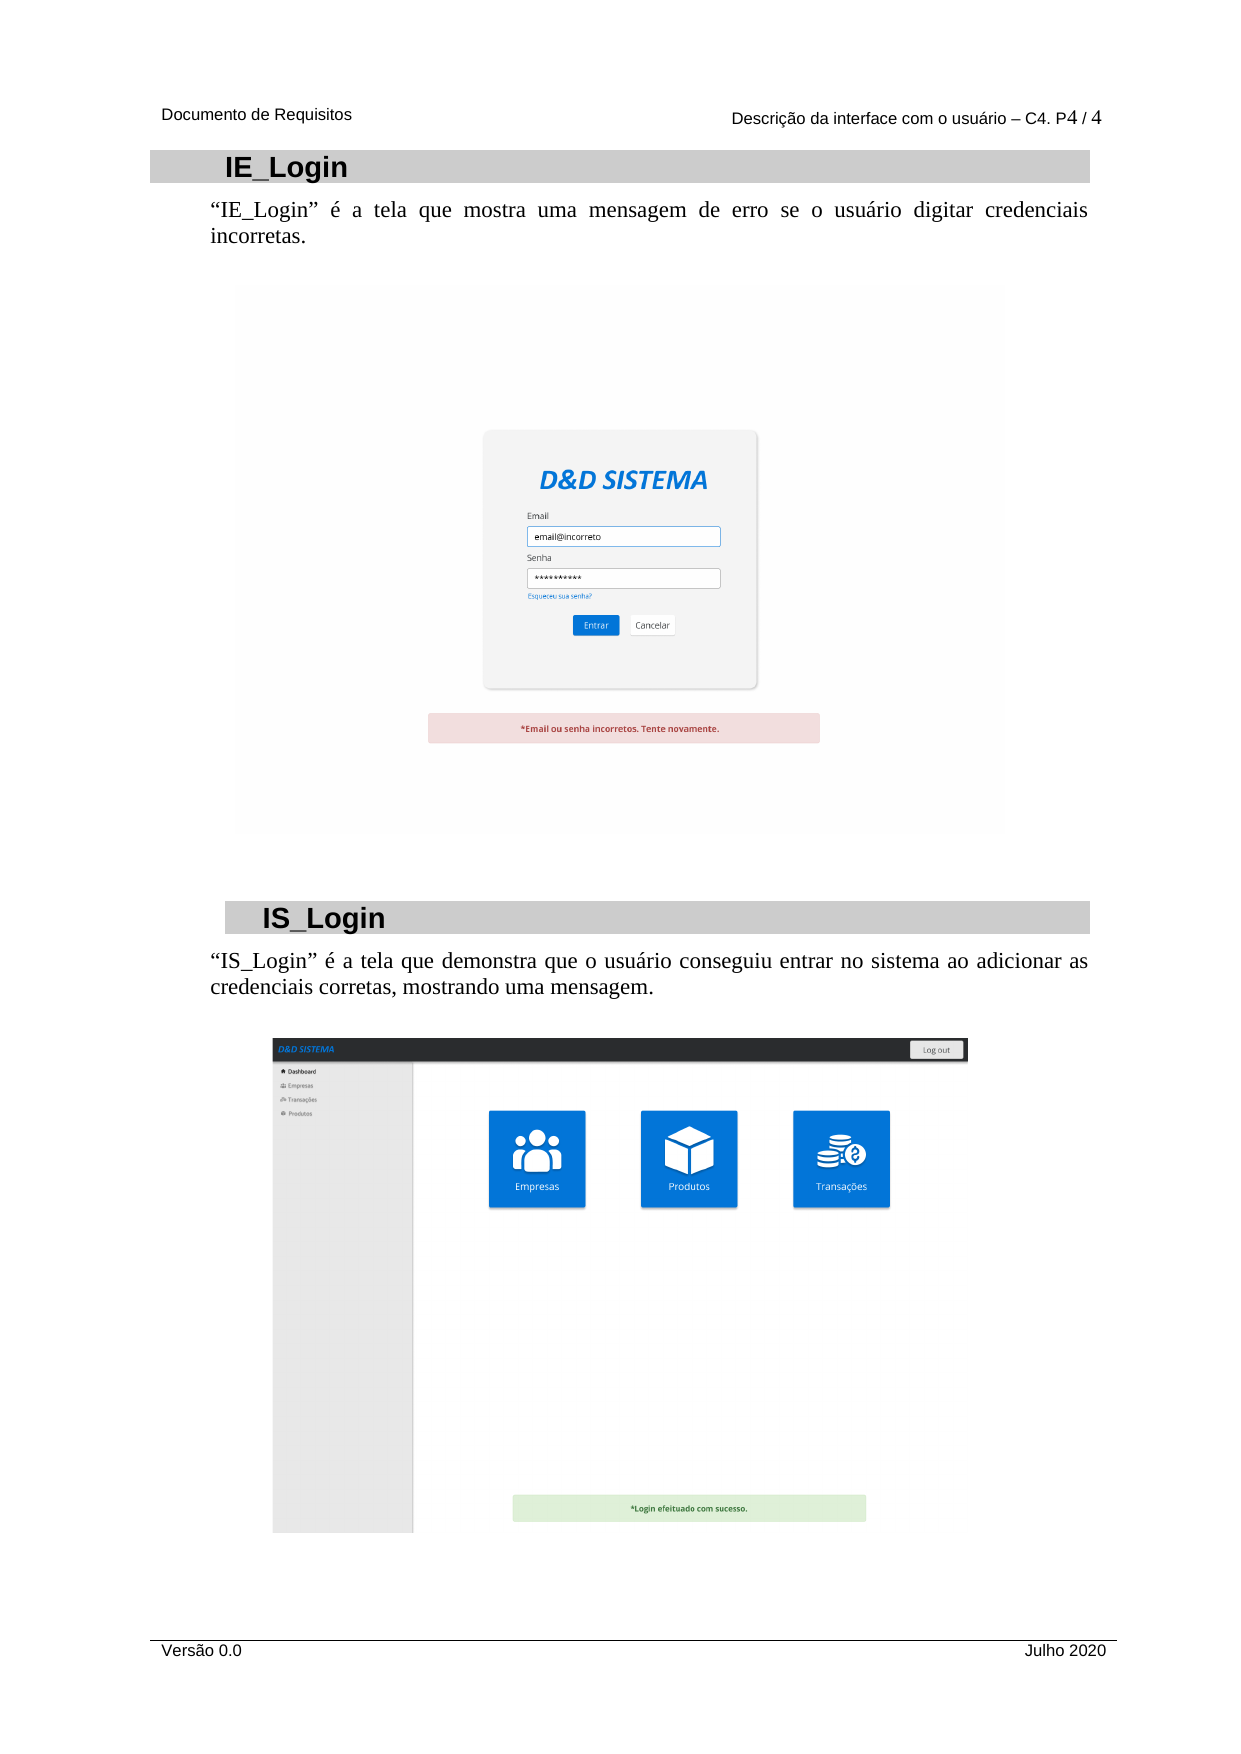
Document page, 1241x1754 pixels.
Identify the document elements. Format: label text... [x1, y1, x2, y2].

picture [234, 285, 1006, 834]
subtitle IE_Login [150, 150, 1090, 183]
text “IS_Login” é a tela que demonstra que o usuário conseguiu entrar no sistema ao adicionar as credenciais corretas, mostrando uma mensagem. [210, 947, 1090, 1000]
subtitle IS_Login [225, 901, 1090, 934]
picture [272, 1038, 968, 1533]
text “IE_Login” é a tela que mostra uma mensagem de erro se o usuário digitar credenciais incorretas. [210, 196, 1090, 249]
